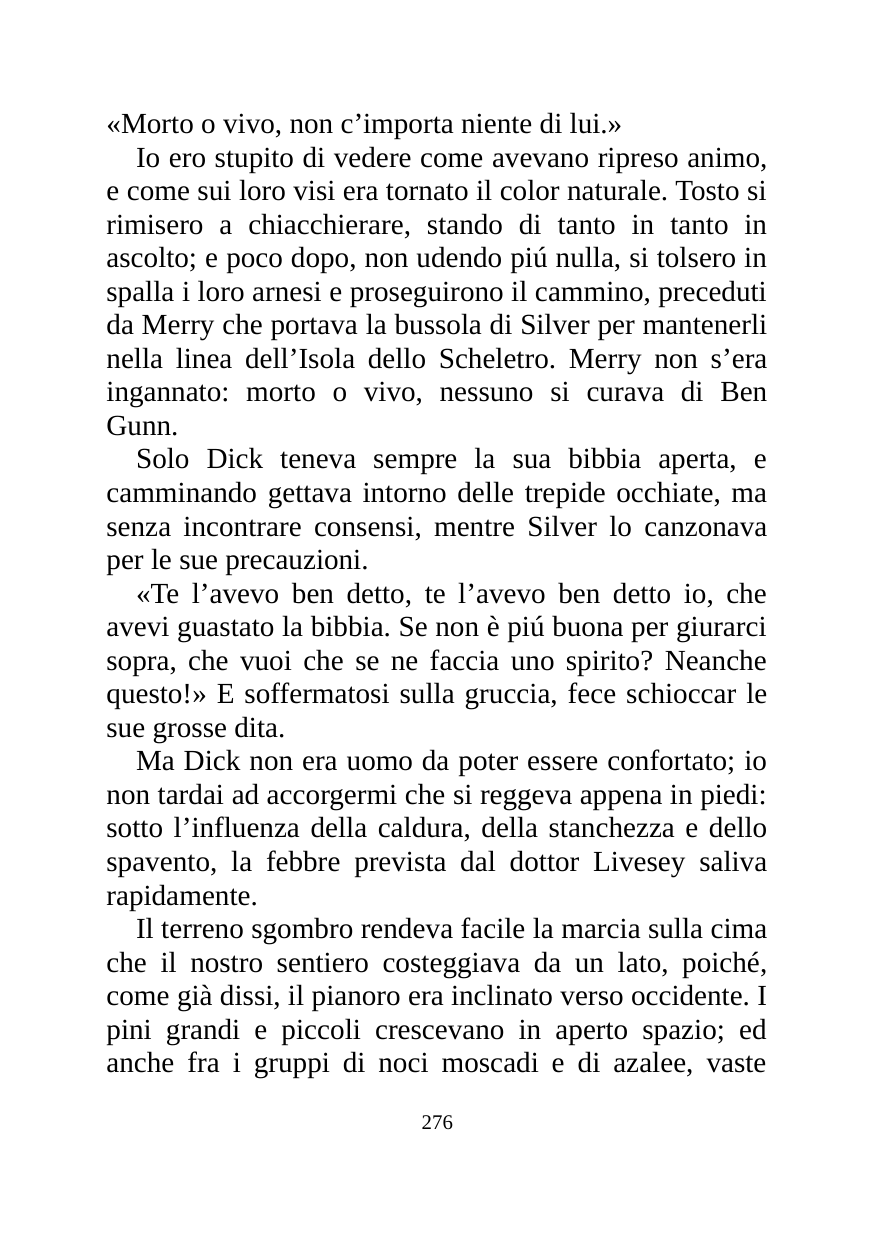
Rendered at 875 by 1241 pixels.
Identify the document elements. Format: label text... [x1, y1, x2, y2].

text Solo Dick teneva sempre la sua bibbia aperta, e camminando gettava intorno delle trepide occhiate, ma senza incontrare consensi, mentre Silver lo canzonava per le sue precauzioni. [106, 442, 768, 576]
text «Te l’avevo ben detto, te l’avevo ben detto io, che avevi guastato la bibbia. Se non è piú buona per giurarci sopra, che vuoi che se ne faccia uno spirito? Neanche questo!» E soffermatosi sulla gruccia, fece schioccar le sue grosse dita. [106, 576, 768, 743]
text Il terreno sgombro rendeva facile la marcia sulla cima che il nostro sentiero costeggiava da un lato, poiché, come già dissi, il pianoro era inclinato verso occidente. I pini grandi e piccoli crescevano in aperto spazio; ed anche fra i gruppi di noci moscadi e di azalee, vaste [106, 911, 768, 1079]
text Ma Dick non era uomo da poter essere confortato; io non tardai ad accorgermi che si reggeva appena in piedi: sotto l’influenza della caldura, della stanchezza e dello spavento, la febbre prevista dal dottor Livesey saliva rapidamente. [106, 743, 768, 911]
text «Morto o vivo, non c’importa niente di lui.» [106, 106, 768, 140]
text Io ero stupito di vedere come avevano ripreso animo, e come sui loro visi era tornato il color naturale. Tosto si rimisero a chiacchierare, stando di tanto in tanto in ascolto; e poco dopo, non udendo piú nulla, si tolsero in spalla i loro arnesi e proseguirono il cammino, preceduti da Merry che portava la bussola di Silver per mantenerli nella linea dell’Isola dello Scheletro. Merry non s’era ingannato: morto o vivo, nessuno si curava di Ben Gunn. [106, 140, 768, 442]
